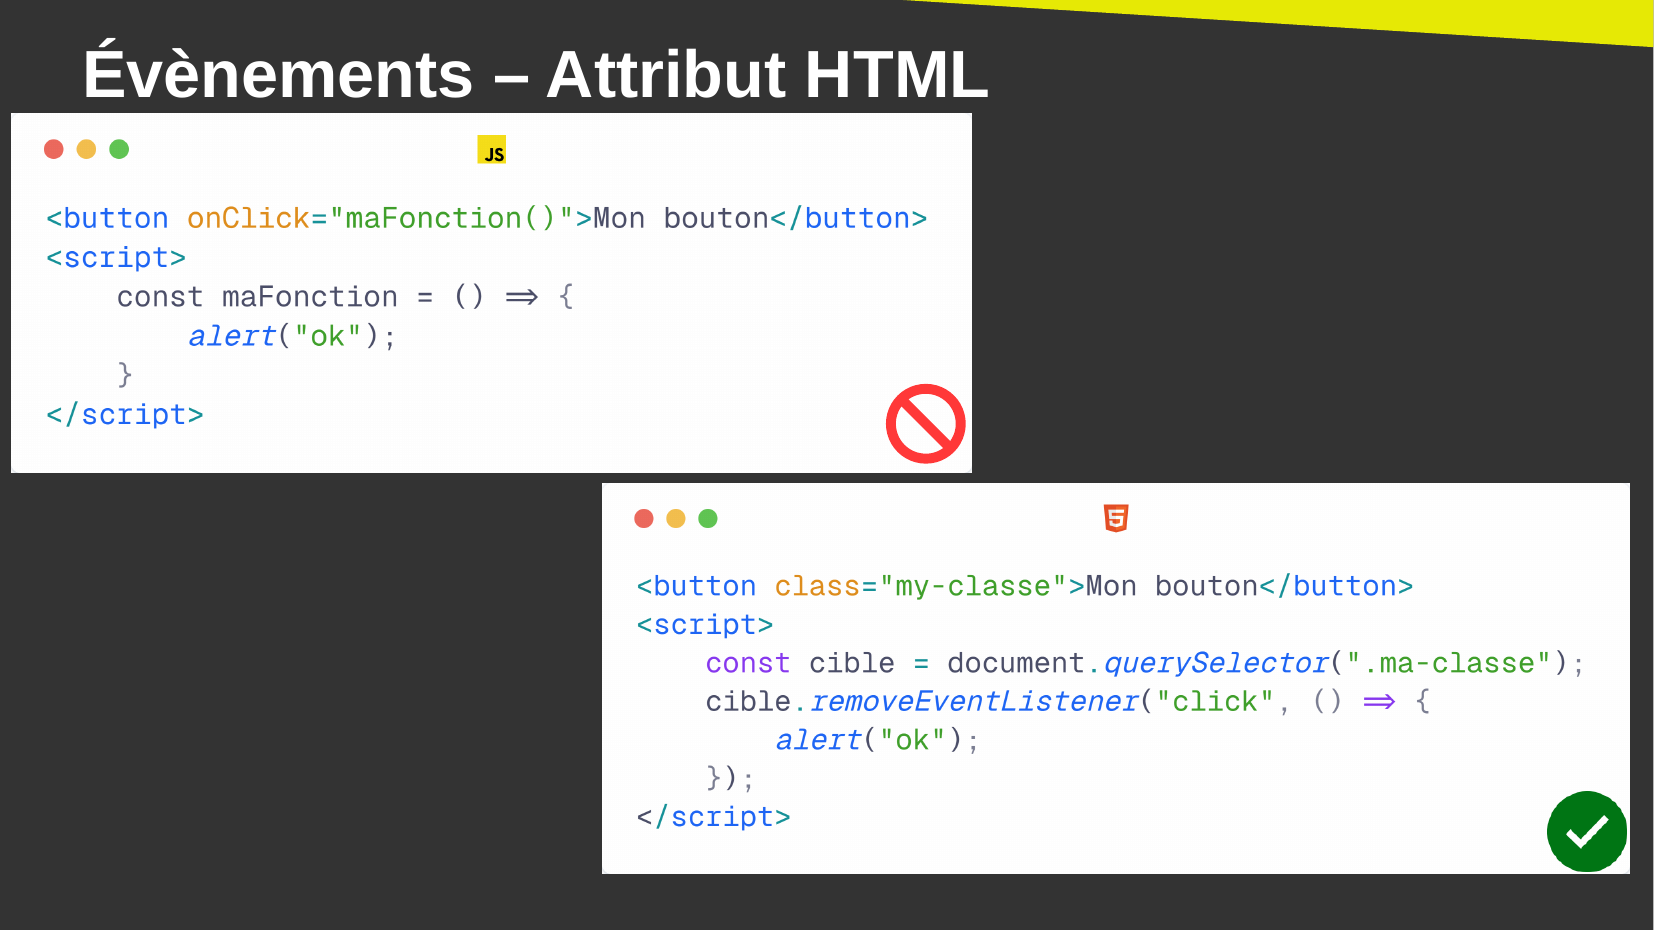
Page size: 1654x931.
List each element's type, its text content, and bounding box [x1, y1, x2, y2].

picture [602, 483, 1630, 875]
picture [11, 113, 972, 473]
title Évènements – Attribut HTML [82, 37, 1571, 114]
text_box [903, 0, 1654, 48]
text_box [885, 383, 966, 464]
